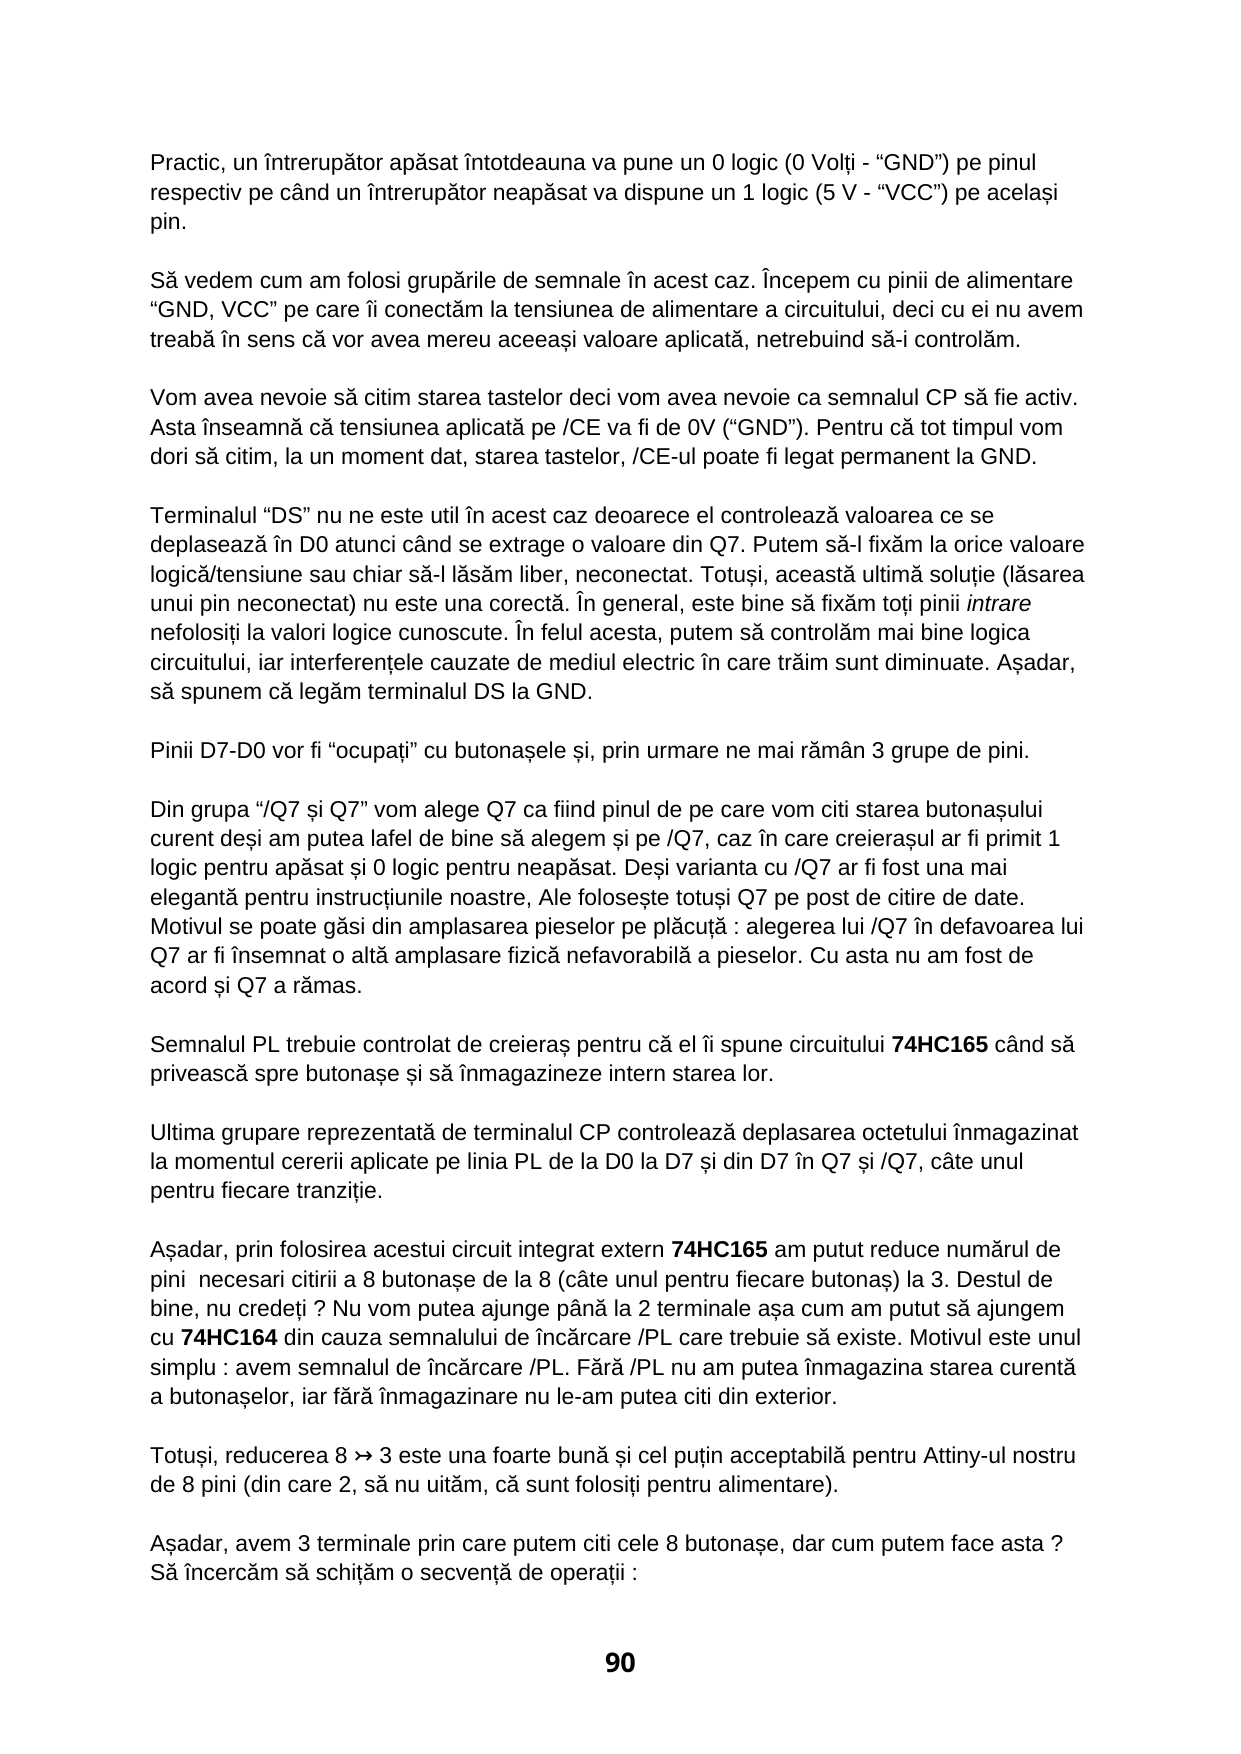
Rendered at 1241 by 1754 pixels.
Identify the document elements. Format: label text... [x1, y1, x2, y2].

text Așadar, avem 3 terminale prin care putem citi cele 8 butonașe, dar cum putem face asta ? [150, 1531, 1090, 1556]
text Ultima grupare reprezentată de terminalul CP controlează deplasarea octetului înmagazinat la momentul cererii aplicate pe linia PL de la D0 la D7 și din D7 în Q7 și /Q7, câte unul pentru fiecare tranziție. [150, 1119, 1090, 1204]
text Să vedem cum am folosi grupările de semnale în acest caz. Începem cu pinii de alimentare “GND, VCC” pe care îi conectăm la tensiunea de alimentare a circuitului, deci cu ei nu avem treabă în sens că vor avea mereu aceeași valoare aplicată, netrebuind să-i controlăm. [150, 267, 1090, 352]
text Așadar, prin folosirea acestui circuit integrat extern 74HC165 am putut reduce numărul de pini necesari citirii a 8 butonașe de la 8 (câte unul pentru fiecare butonaș) la 3. Destul de bine, nu credeți ? Nu vom putea ajunge până la 2 terminale așa cum am putut să ajungem cu 74HC164 din cauza semnalului de încărcare /PL care trebuie să existe. Motivul este unul simplu : avem semnalul de încărcare /PL. Fără /PL nu am putea înmagazina starea curentă a butonașelor, iar fără înmagazinare nu le-am putea citi din exterior. [150, 1237, 1090, 1409]
text Semnalul PL trebuie controlat de creieraș pentru că el îi spune circuitului 74HC165 când să privească spre butonașe și să înmagazineze intern starea lor. [150, 1031, 1090, 1086]
text Să încercăm să schițăm o secvență de operații : [150, 1560, 1090, 1586]
text Terminalul “DS” nu ne este util în acest caz deoarece el controlează valoarea ce se deplasează în D0 atunci când se extrage o valoare din Q7. Putem să-l fixăm la orice valoare logică/tensiune sau chiar să-l lăsăm liber, neconectat. Totuși, această ultimă soluție (lăsarea unui pin neconectat) nu este una corectă. În general, este bine să fixăm toți pinii intrare nefolosiți la valori logice cunoscute. În felul acesta, putem să controlăm mai bine logica circuitului, iar interferențele cauzate de mediul electric în care trăim sunt diminuate. Așadar, să spunem că legăm terminalul DS la GND. [150, 502, 1090, 704]
text Totuși, reducerea 8 ↣ 3 este una foarte bună și cel puțin acceptabilă pentru Attiny-ul nostru de 8 pini (din care 2, să nu uităm, că sunt folosiți pentru alimentare). [150, 1442, 1090, 1497]
text Vom avea nevoie să citim starea tastelor deci vom avea nevoie ca semnalul CP să fie activ. Asta înseamnă că tensiunea aplicată pe /CE va fi de 0V (“GND”). Pentru că tot timpul vom dori să citim, la un moment dat, starea tastelor, /CE-ul poate fi legat permanent la GND. [150, 385, 1090, 469]
text Practic, un întrerupător apăsat întotdeauna va pune un 0 logic (0 Volți - “GND”) pe pinul respectiv pe când un întrerupător neapăsat va dispune un 1 logic (5 V - “VCC”) pe același pin. [150, 150, 1090, 234]
text Din grupa “/Q7 și Q7” vom alege Q7 ca fiind pinul de pe care vom citi starea butonașului curent deși am putea lafel de bine să alegem și pe /Q7, caz în care creierașul ar fi primit 1 logic pentru apăsat și 0 logic pentru neapăsat. Deși varianta cu /Q7 ar fi fost una mai elegantă pentru instrucțiunile noastre, Ale folosește totuși Q7 pe post de citire de date. Motivul se poate găsi din amplasarea pieselor pe plăcuță : alegerea lui /Q7 în defavoarea lui Q7 ar fi însemnat o altă amplasare fizică nefavorabilă a pieselor. Cu asta nu am fost de acord și Q7 a rămas. [150, 796, 1090, 998]
text Pinii D7-D0 vor fi “ocupați” cu butonașele și, prin urmare ne mai rămân 3 grupe de pini. [150, 737, 1090, 763]
